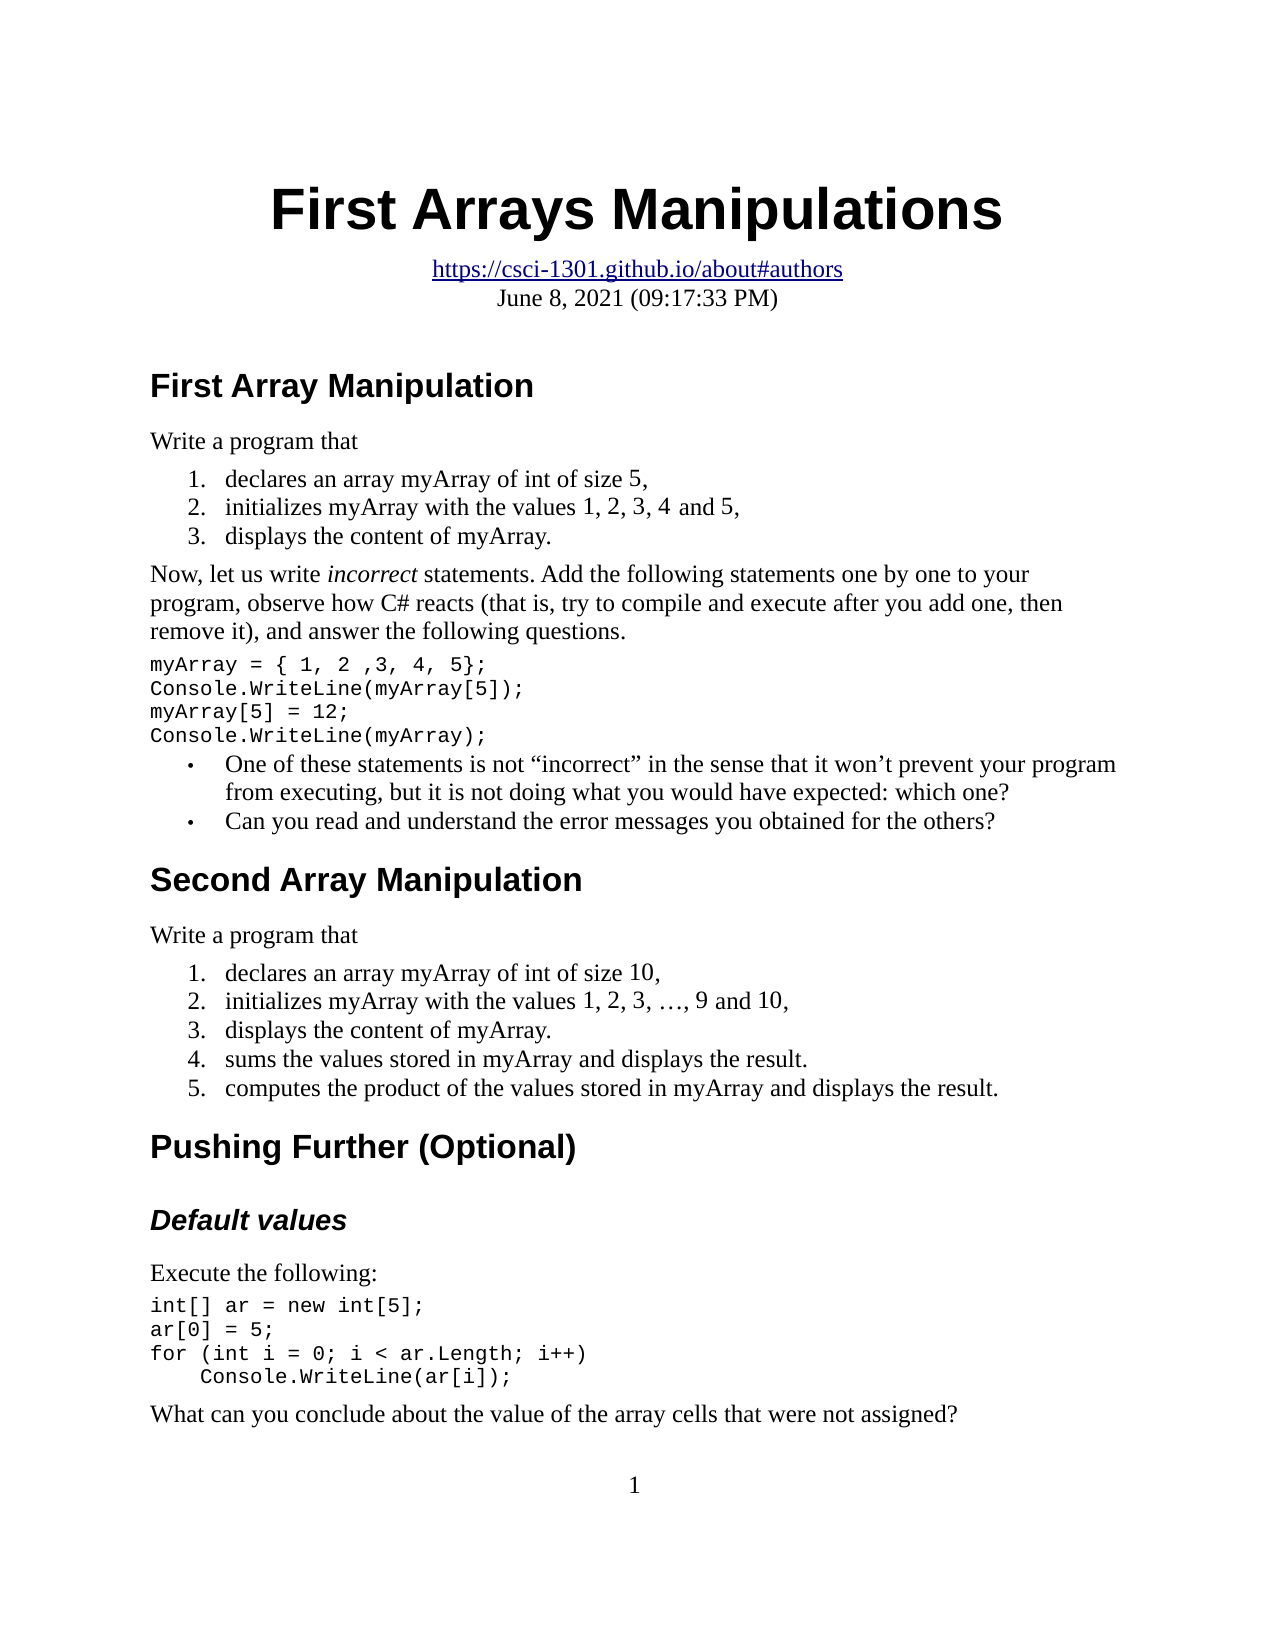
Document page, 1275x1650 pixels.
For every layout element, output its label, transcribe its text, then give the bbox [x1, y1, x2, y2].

list computes the product of the values stored in myArray and displays the result. [187, 1073, 1125, 1101]
text https://csci-1301.github.io/about#authors [150, 254, 1125, 283]
text Console.WriteLine(ar[i]); [150, 1366, 1125, 1390]
text What can you conclude about the value of the array cells that were not assigned? [150, 1399, 1125, 1428]
text Console.WriteLine(myArray); [150, 725, 1125, 749]
text Execute the following: [150, 1258, 1125, 1286]
list One of these statements is not “incorrect” in the sense that it won’t prevent your program from executing, but it is not doing what you would have expected: which one? [187, 749, 1125, 806]
list displays the content of myArray. [187, 1015, 1125, 1044]
subtitle Second Array Manipulation [150, 860, 1125, 898]
text Write a program that [150, 920, 1125, 949]
text int[] ar = new int[5]; [150, 1295, 1125, 1319]
subtitle Default values [150, 1203, 1125, 1236]
list declares an array myArray of int of size , [187, 958, 1125, 986]
list initializes myArray with the values , , , and , [187, 492, 1125, 521]
text Write a program that [150, 426, 1125, 455]
text ar[0] = 5; [150, 1319, 1125, 1343]
list sums the values stored in myArray and displays the result. [187, 1044, 1125, 1073]
text myArray[5] = 12; [150, 701, 1125, 725]
text myArray = { 1, 2 ,3, 4, 5}; [150, 654, 1125, 678]
subtitle Pushing Further (Optional) [150, 1126, 1125, 1165]
text June 8, 2021 (09:17:33 PM) [150, 283, 1125, 312]
list declares an array myArray of int of size , [187, 464, 1125, 492]
text for (int i = 0; i < ar.Length; i++) [150, 1343, 1125, 1366]
text Now, let us write incorrect statements. Add the following statements one by one to your program, observe how C# reacts (that is, try to compile and execute after you add one, then remove it), and answer the following questions. [150, 559, 1125, 645]
title First Arrays Manipulations [150, 175, 1125, 242]
list displays the content of myArray. [187, 521, 1125, 550]
list initializes myArray with the values , , , …, and , [187, 986, 1125, 1015]
text Console.WriteLine(myArray[5]); [150, 678, 1125, 701]
subtitle First Array Manipulation [150, 366, 1125, 404]
list Can you read and understand the error messages you obtained for the others? [187, 806, 1125, 835]
